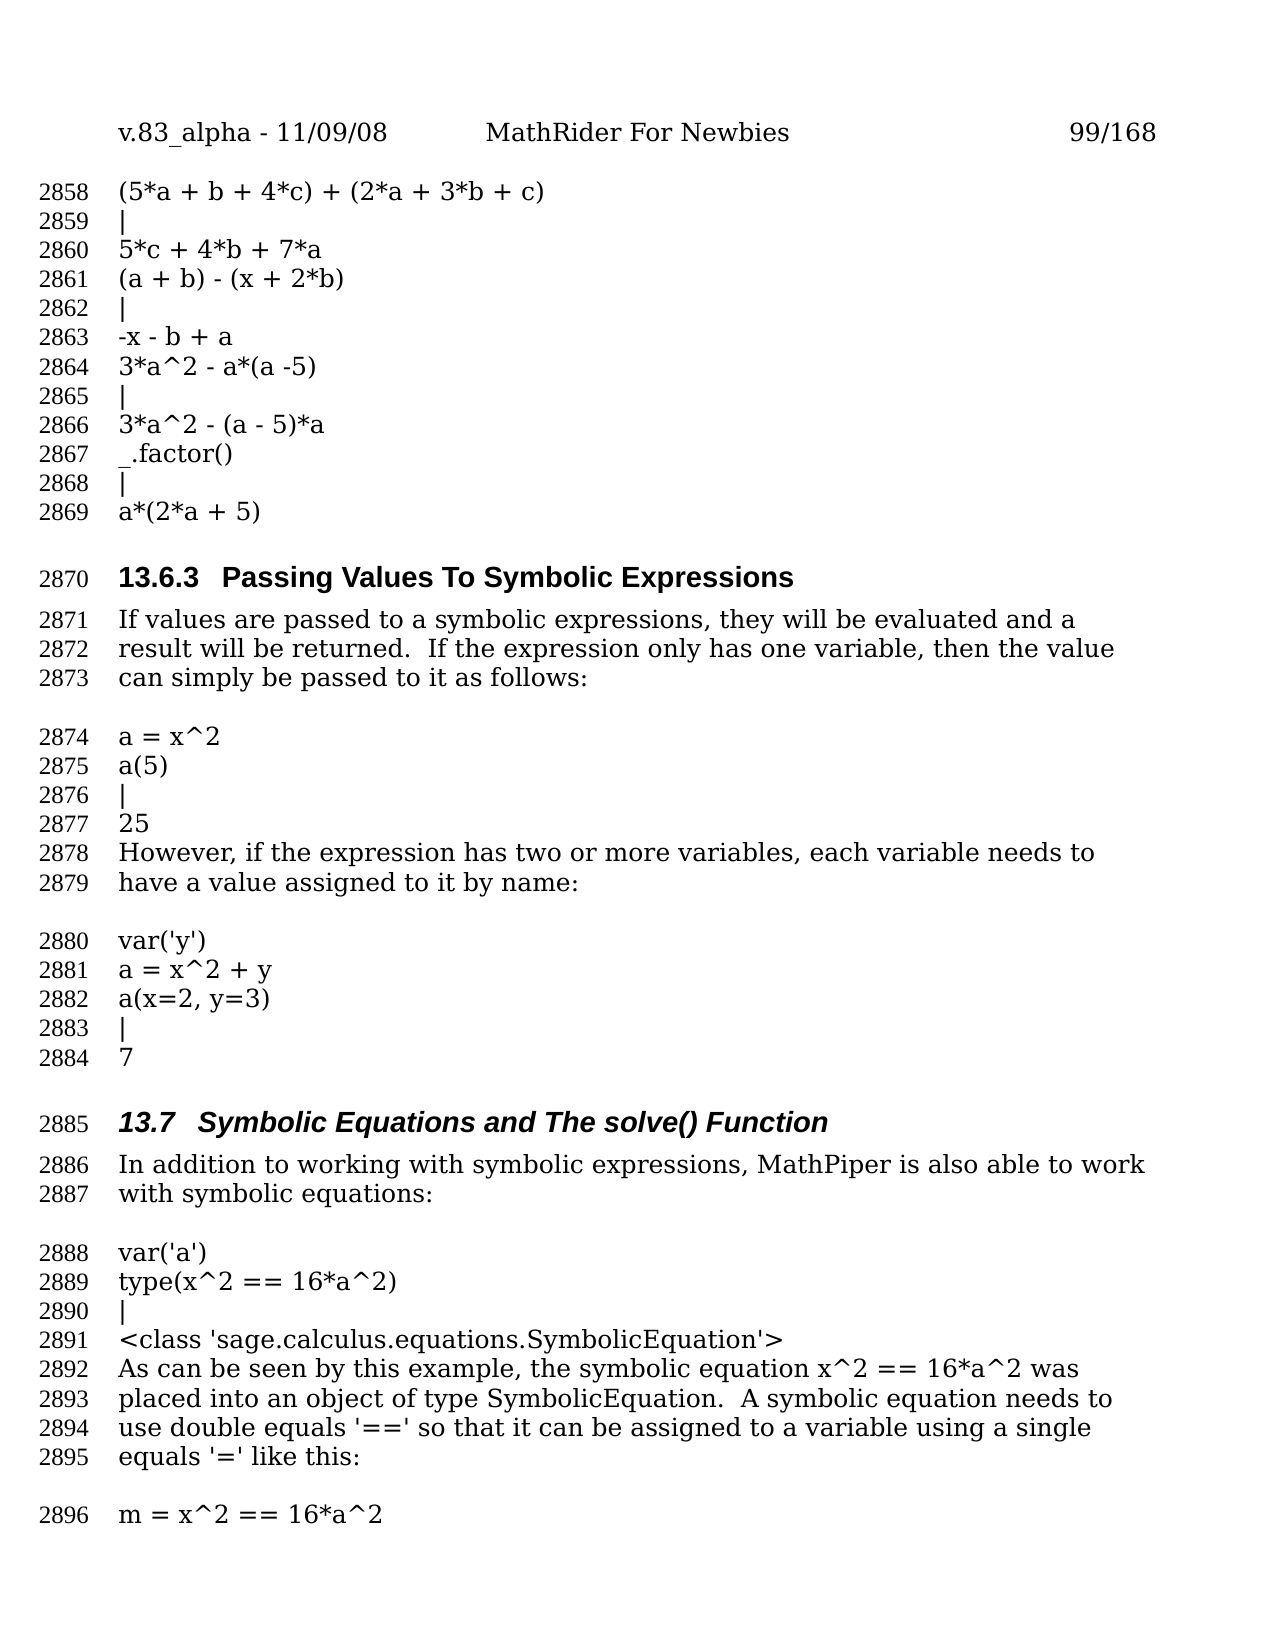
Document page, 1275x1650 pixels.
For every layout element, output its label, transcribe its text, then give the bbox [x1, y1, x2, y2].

text type(x^2 == 16*a^2) [118, 1267, 1157, 1296]
text a*(2*a + 5) [118, 498, 1157, 527]
text a = x^2 [118, 722, 1157, 751]
text | [118, 1014, 1157, 1043]
text 3*a^2 - a*(a -5) [118, 352, 1157, 381]
text 3*a^2 - (a - 5)*a [118, 410, 1157, 439]
text 25 [118, 809, 1157, 839]
text As can be seen by this example, the symbolic equation x^2 == 16*a^2 was placed into an object of type SymbolicEquation. A symbolic equation needs to use double equals '==' so that it can be assigned to a variable using a single equals '=' like this: [118, 1355, 1157, 1471]
text _.factor() [118, 439, 1157, 468]
text | [118, 293, 1157, 323]
text -x - b + a [118, 323, 1157, 352]
text | [118, 1296, 1157, 1326]
text var('a') [118, 1238, 1157, 1267]
text However, if the expression has two or more variables, each variable needs to have a value assigned to it by name: [118, 839, 1157, 897]
text a(x=2, y=3) [118, 984, 1157, 1014]
text a(5) [118, 751, 1157, 780]
text a = x^2 + y [118, 955, 1157, 984]
text (a + b) - (x + 2*b) [118, 264, 1157, 293]
text In addition to working with symbolic expressions, MathPiper is also able to work with symbolic equations: [118, 1151, 1157, 1209]
text <class 'sage.calculus.equations.SymbolicEquation'> [118, 1326, 1157, 1355]
text | [118, 780, 1157, 809]
text | [118, 381, 1157, 410]
text (5*a + b + 4*c) + (2*a + 3*b + c) [118, 177, 1157, 206]
text var('y') [118, 926, 1157, 955]
text If values are passed to a symbolic expressions, they will be evaluated and a result will be returned. If the expression only has one variable, then the value can simply be passed to it as follows: [118, 605, 1157, 693]
text | [118, 468, 1157, 498]
subtitle Symbolic Equations and The solve() Function [118, 1105, 1157, 1138]
text | [118, 206, 1157, 235]
text 5*c + 4*b + 7*a [118, 235, 1157, 264]
subtitle Passing Values To Symbolic Expressions [118, 560, 1157, 593]
text m = x^2 == 16*a^2 [118, 1501, 1157, 1530]
text 7 [118, 1043, 1157, 1072]
